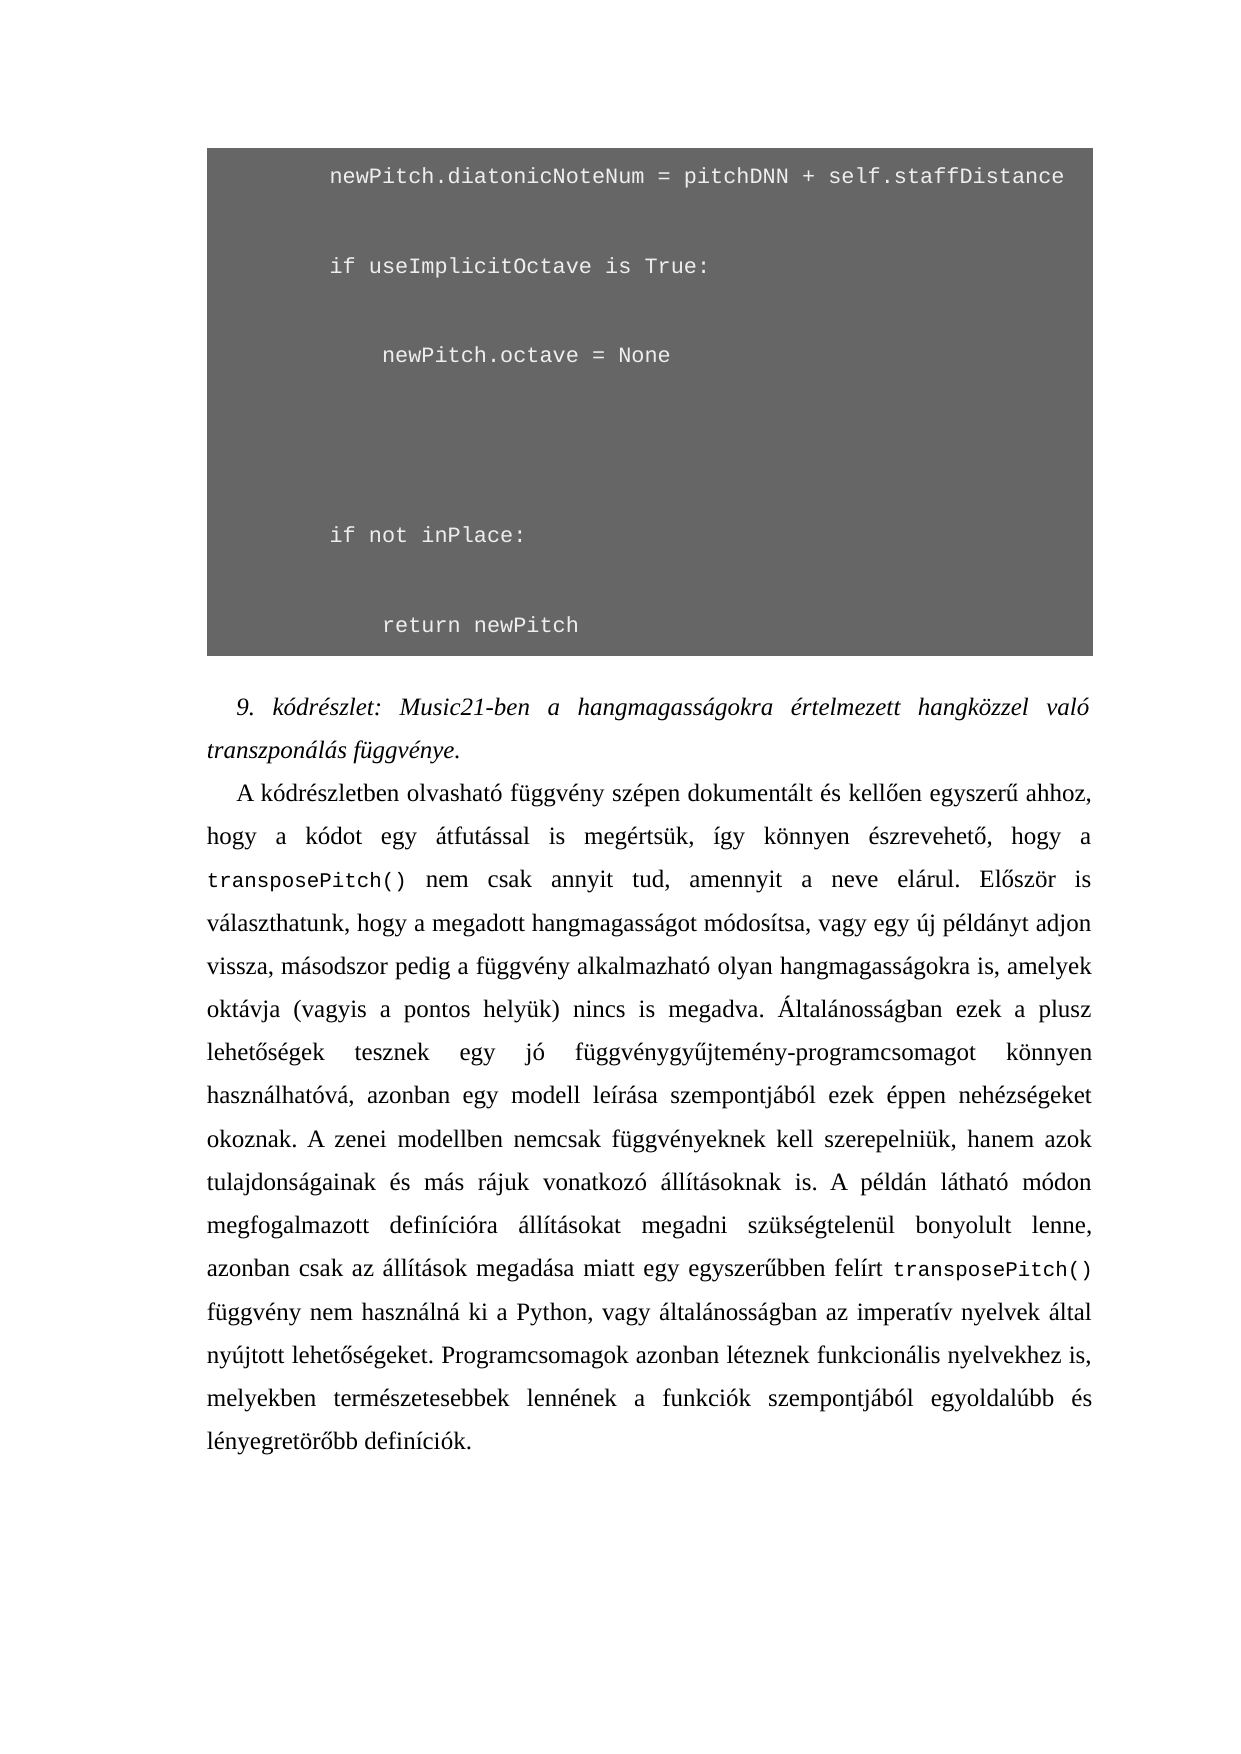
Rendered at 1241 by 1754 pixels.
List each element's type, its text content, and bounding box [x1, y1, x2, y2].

text 9. kódrészlet: Music21-ben a hangmagasságokra értelmezett hangközzel való transzponálás függvénye. [207, 692, 1093, 763]
text if not inPlace: [207, 506, 1093, 549]
text newPitch.octave = None [207, 327, 1093, 369]
text return newPitch [207, 596, 1093, 656]
text newPitch.diatonicNoteNum = pitchDNN + self.staffDistance [207, 148, 1093, 190]
text A kódrészletben olvasható függvény szépen dokumentált és kellően egyszerű ahhoz, hogy a kódot egy átfutással is megértsük, így könnyen észrevehető, hogy a transposePitch() nem csak annyit tud, amennyit a neve elárul. Először is választhatunk, hogy a megadott hangmagasságot módosítsa, vagy egy új példányt adjon vissza, másodszor pedig a függvény alkalmazható olyan hangmagasságokra is, amelyek oktávja (vagyis a pontos helyük) nincs is megadva. Általánosságban ezek a plusz lehetőségek tesznek egy jó függvénygyűjtemény-programcsomagot könnyen használhatóvá, azonban egy modell leírása szempontjából ezek éppen nehézségeket okoznak. A zenei modellben nemcsak függvényeknek kell szerepelniük, hanem azok tulajdonságainak és más rájuk vonatkozó állításoknak is. A példán látható módon megfogalmazott definícióra állításokat megadni szükségtelenül bonyolult lenne, azonban csak az állítások megadása miatt egy egyszerűbben felírt transposePitch() függvény nem használná ki a Python, vagy általánosságban az imperatív nyelvek által nyújtott lehetőségeket. Programcsomagok azonban léteznek funkcionális nyelvekhez is, melyekben természetesebbek lennének a funkciók szempontjából egyoldalúbb és lényegretörőbb definíciók. [207, 778, 1093, 1455]
text if useImplicitOctave is True: [207, 237, 1093, 280]
